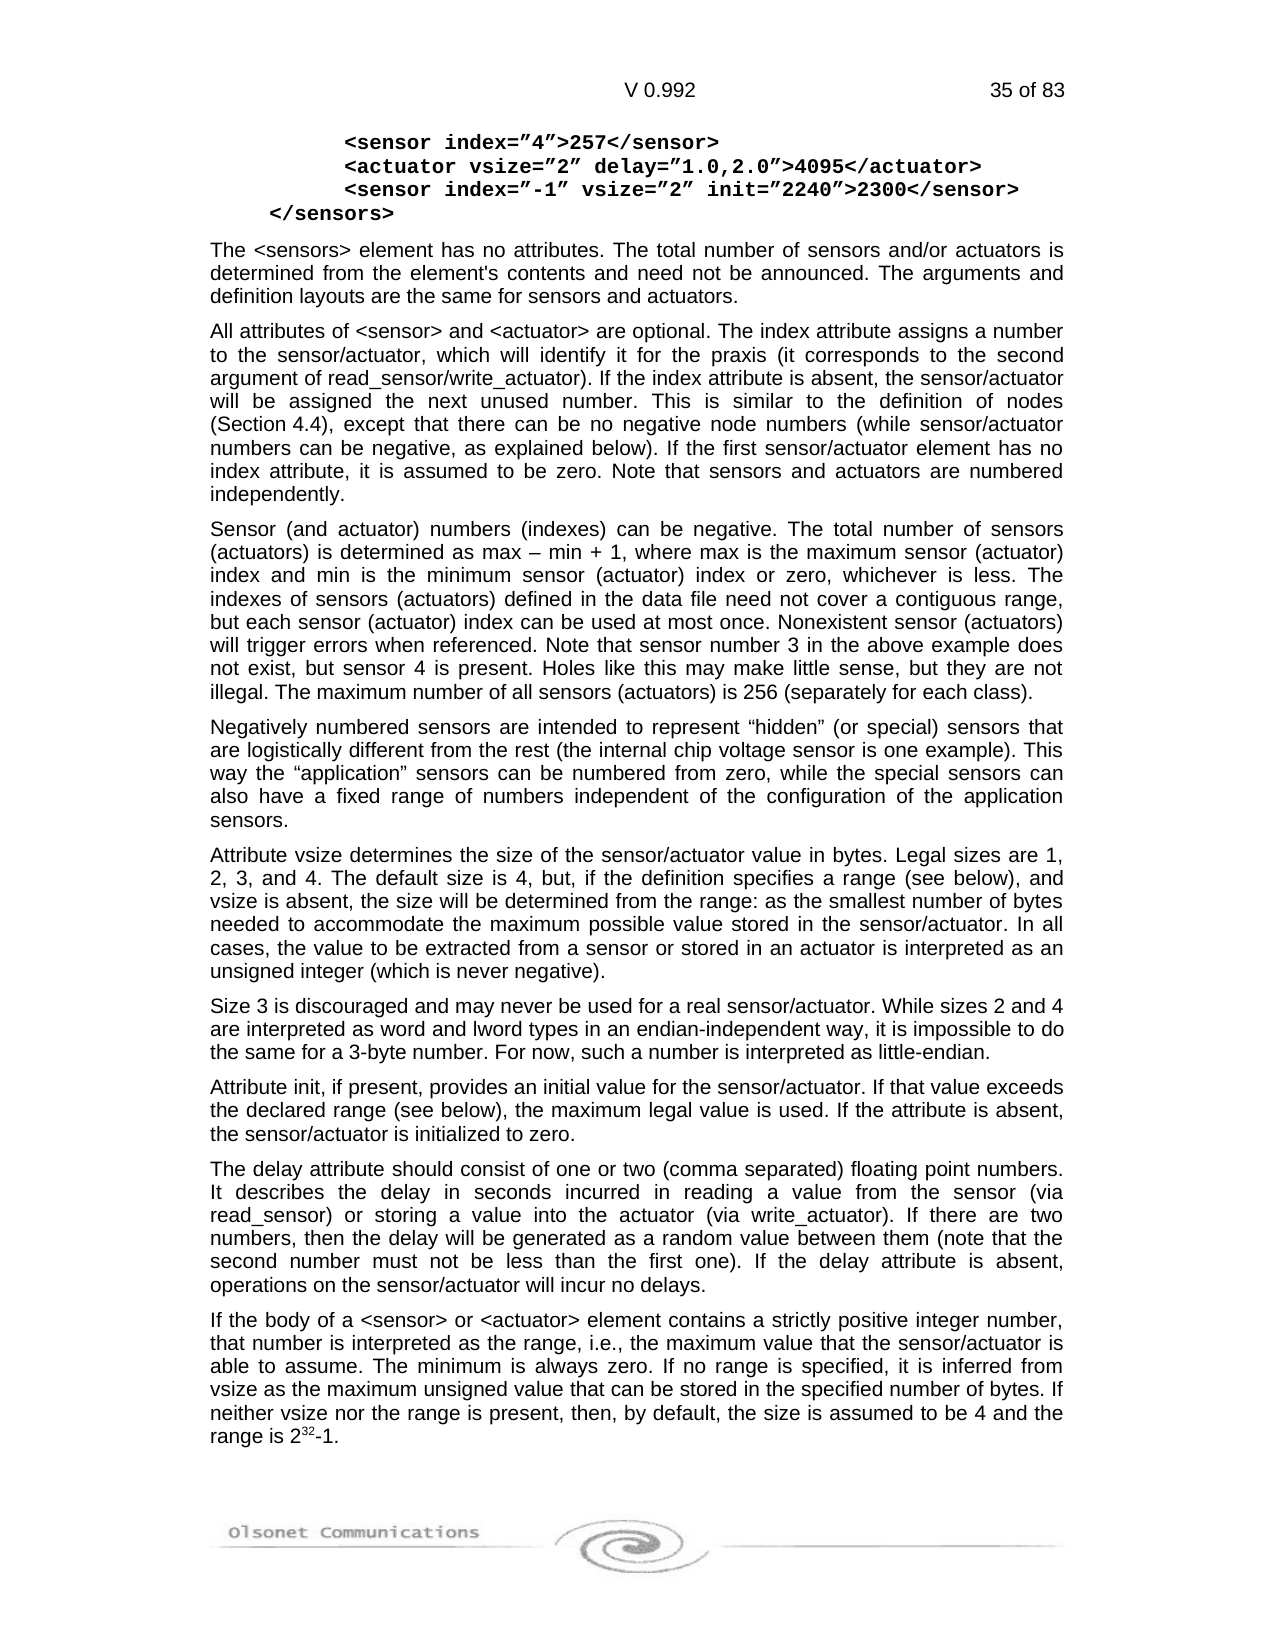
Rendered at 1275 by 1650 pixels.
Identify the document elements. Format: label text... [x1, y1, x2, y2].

text </sensors> [269, 203, 1065, 227]
text Negatively numbered sensors are intended to represent “hidden” (or special) sensors that are logistically different from the rest (the internal chip voltage sensor is one example). This way the “application” sensors can be numbered from zero, while the special sensors can also have a fixed range of numbers independent of the configuration of the application sensors. [210, 715, 1065, 831]
text <actuator vsize=”2” delay=”1.0,2.0”>4095</actuator> [269, 156, 1065, 179]
text All attributes of <sensor> and <actuator> are optional. The index attribute assigns a number to the sensor/actuator, which will identify it for the praxis (it corresponds to the second argument of read_sensor/write_actuator). If the index attribute is absent, the sensor/actuator will be assigned the next unused number. This is similar to the definition of nodes (Section 4.4), except that there can be no negative node numbers (while sensor/actuator numbers can be negative, as explained below). If the first sensor/actuator element has no index attribute, it is assumed to be zero. Note that sensors and actuators are numbered independently. [210, 320, 1065, 506]
text Sensor (and actuator) numbers (indexes) can be negative. The total number of sensors (actuators) is determined as max – min + 1, where max is the maximum sensor (actuator) index and min is the minimum sensor (actuator) index or zero, whichever is less. The indexes of sensors (actuators) defined in the data file need not cover a contiguous range, but each sensor (actuator) index can be used at most once. Nonexistent sensor (actuators) will trigger errors when referenced. Note that sensor number 3 in the above example does not exist, but sensor 4 is present. Holes like this may make little sense, but they are not illegal. The maximum number of all sensors (actuators) is 256 (separately for each class). [210, 518, 1065, 703]
picture [210, 1504, 1065, 1596]
text The delay attribute should consist of one or two (comma separated) floating point numbers. It describes the delay in seconds incurred in reading a value from the sensor (via read_sensor) or storing a value into the actuator (via write_actuator). If there are two numbers, then the delay will be generated as a random value between them (note that the second number must not be less than the first one). If the delay attribute is absent, operations on the sensor/actuator will incur no delays. [210, 1157, 1065, 1297]
text Attribute init, if present, provides an initial value for the sensor/actuator. If that value exceeds the declared range (see below), the maximum legal value is used. If the attribute is absent, the sensor/actuator is initialized to zero. [210, 1076, 1065, 1145]
text Attribute vsize determines the size of the sensor/actuator value in bytes. Legal sizes are 1, 2, 3, and 4. The default size is 4, but, if the definition specifies a range (see below), and vsize is absent, the size will be determined from the range: as the smallest number of bytes needed to accommodate the maximum possible value stored in the sensor/actuator. In all cases, the value to be extracted from a sensor or stored in an actuator is interpreted as an unsigned integer (which is never negative). [210, 843, 1065, 982]
text <sensor index=”4”>257</sensor> [269, 132, 1065, 156]
text If the body of a <sensor> or <actuator> element contains a strictly positive integer number, that number is interpreted as the range, i.e., the maximum value that the sensor/actuator is able to assume. The minimum is always zero. If no range is specified, it is inferred from vsize as the maximum unsigned value that can be stored in the specified number of bytes. If neither vsize nor the range is present, then, by default, the size is assumed to be 4 and the range is 232-1. [210, 1308, 1065, 1448]
text Size 3 is discouraged and may never be used for a real sensor/actuator. While sizes 2 and 4 are interpreted as word and lword types in an endian-independent way, it is impossible to do the same for a 3-byte number. For now, such a number is interpreted as little-endian. [210, 994, 1065, 1064]
text The <sensors> element has no attributes. The total number of sensors and/or actuators is determined from the element's contents and need not be announced. The arguments and definition layouts are the same for sensors and actuators. [210, 238, 1065, 308]
text <sensor index=”-1” vsize=”2” init=”2240”>2300</sensor> [269, 179, 1065, 203]
